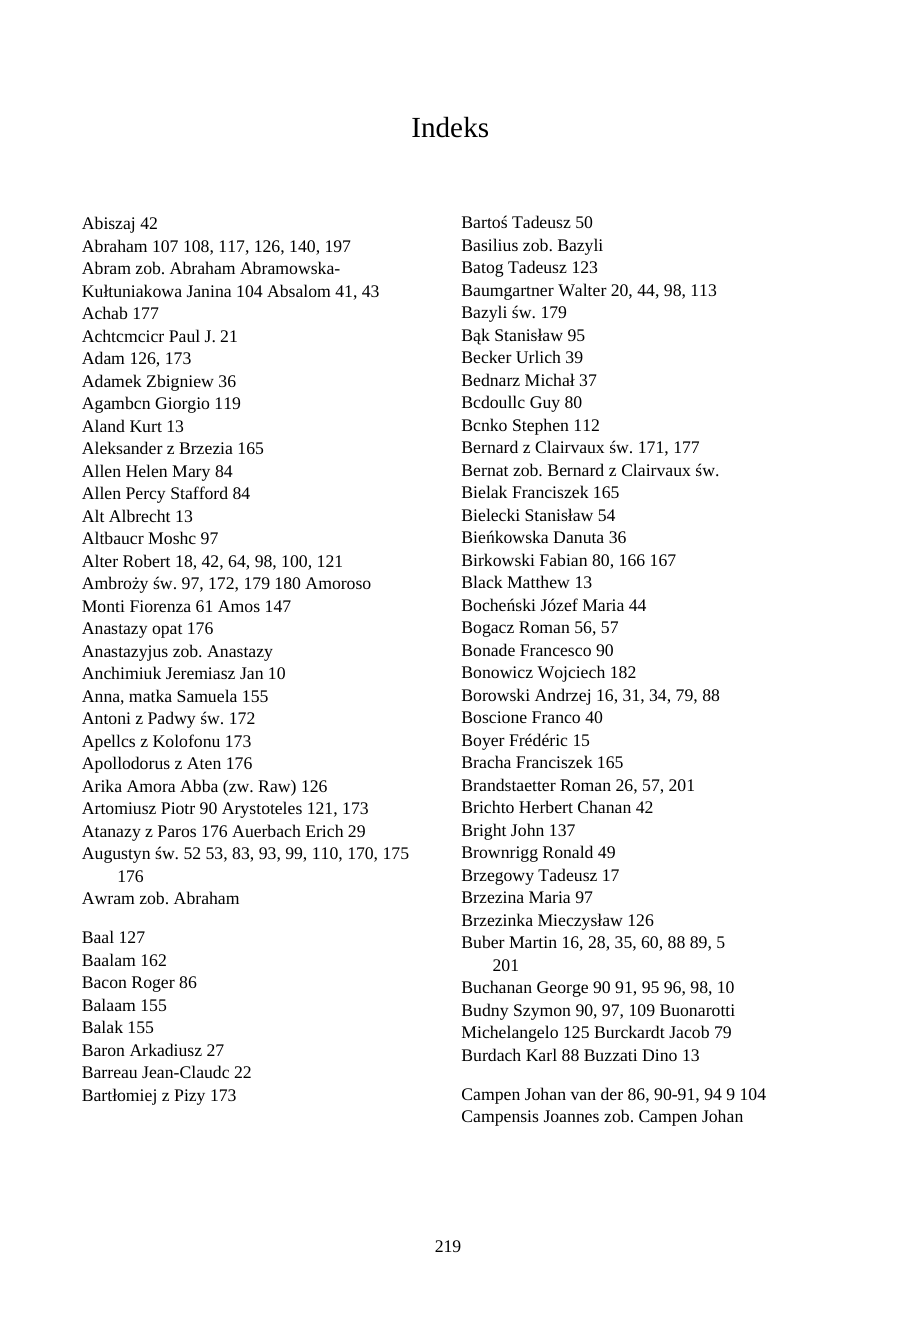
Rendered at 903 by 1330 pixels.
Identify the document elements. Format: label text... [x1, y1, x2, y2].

text Bacon Roger 86 [82, 972, 439, 992]
subtitle Indeks [82, 110, 819, 143]
text Aland Kurt 13 [82, 416, 439, 436]
text Bielecki Stanisław 54 [461, 504, 819, 525]
text Brzegowy Tadeusz 17 [461, 864, 819, 885]
text Baalam 162 [82, 950, 439, 970]
text Aleksander z Brzezia 165 [82, 438, 439, 458]
text Borowski Andrzej 16, 31, 34, 79, 88 [461, 684, 819, 705]
text Anastazy opat 176 [82, 618, 439, 638]
text Brichto Herbert Chanan 42 [461, 797, 819, 817]
text Bartłomiej z Pizy 173 [82, 1085, 439, 1105]
text Allen Percy Stafford 84 [82, 483, 439, 503]
text Bonade Francesco 90 [461, 639, 819, 660]
text Brzezina Maria 97 [461, 887, 819, 907]
text Anastazyjus zob. Anastazy [82, 641, 439, 661]
text Bracha Franciszek 165 [461, 752, 819, 772]
text 201 [492, 954, 819, 975]
text Anna, matka Samuela 155 [82, 686, 439, 706]
text Apollodorus z Aten 176 [82, 753, 439, 773]
text Allen Helen Mary 84 [82, 461, 439, 481]
text Altbaucr Moshc 97 [82, 528, 439, 548]
text Basilius zob. Bazyli [461, 234, 819, 255]
text Brownrigg Ronald 49 [461, 842, 819, 862]
text Bcnko Stephen 112 [461, 414, 819, 435]
text Achtcmcicr Paul J. 21 [82, 326, 439, 346]
text Campen Johan van der 86, 90-91, 94 9 104 [461, 1084, 767, 1104]
text Bocheński Józef Maria 44 [461, 594, 819, 615]
text Bogacz Roman 56, 57 [461, 617, 819, 637]
text Bąk Stanisław 95 [461, 324, 819, 345]
text Bartoś Tadeusz 50 [461, 212, 819, 232]
text Boyer Frédéric 15 [461, 729, 819, 750]
text Antoni z Padwy św. 172 [82, 708, 439, 728]
text Brandstaetter Roman 26, 57, 201 [461, 774, 819, 795]
text Abiszaj 42 [82, 213, 439, 233]
text Bieńkowska Danuta 36 [461, 527, 819, 547]
text Bonowicz Wojciech 182 [461, 662, 819, 682]
text Bcdoullc Guy 80 [461, 392, 819, 412]
text Campensis Joannes zob. Campen Johan [461, 1106, 819, 1126]
text Birkowski Fabian 80, 166 167 [461, 549, 819, 570]
text Baron Arkadiusz 27 [82, 1040, 439, 1060]
text Becker Urlich 39 [461, 347, 819, 367]
text Batog Tadeusz 123 [461, 257, 819, 277]
text Awram zob. Abraham [82, 888, 439, 908]
text Augustyn św. 52 53, 83, 93, 99, 110, 170, 175 176 [82, 843, 439, 886]
text 219 [434, 1236, 468, 1256]
text Abraham 107 108, 117, 126, 140, 197 Abram zob. Abraham Abramowska-Kułtuniakowa Janina 104 Absalom 41, 43 Achab 177 [82, 236, 383, 323]
text Bazyli św. 179 [461, 302, 819, 322]
text Balaam 155 [82, 995, 439, 1015]
text Bielak Franciszek 165 [461, 482, 819, 502]
text Adam 126, 173 [82, 348, 439, 368]
text Buber Martin 16, 28, 35, 60, 88 89, 5 [461, 932, 819, 952]
text Baal 127 [82, 927, 439, 947]
text Black Matthew 13 [461, 572, 819, 592]
text Bernat zob. Bernard z Clairvaux św. [461, 459, 819, 480]
text Apellcs z Kolofonu 173 [82, 731, 439, 751]
text Alt Albrecht 13 [82, 506, 439, 526]
text Buchanan George 90 91, 95 96, 98, 10 Budny Szymon 90, 97, 109 Buonarotti Michelangelo 125 Burckardt Jacob 79 Burdach Karl 88 Buzzati Dino 13 [461, 977, 767, 1065]
text Balak 155 [82, 1017, 439, 1037]
text Agambcn Giorgio 119 [82, 393, 439, 413]
text Bednarz Michał 37 [461, 369, 819, 390]
text Arika Amora Abba (zw. Raw) 126 Artomiusz Piotr 90 Arystoteles 121, 173 Atanazy z Paros 176 Auerbach Erich 29 [82, 776, 383, 841]
text Brzezinka Mieczysław 126 [461, 909, 819, 930]
text Adamek Zbigniew 36 [82, 371, 439, 391]
text Bernard z Clairvaux św. 171, 177 [461, 437, 819, 457]
text Barreau Jean-Claudc 22 [82, 1062, 439, 1082]
text Boscione Franco 40 [461, 707, 819, 727]
text Baumgartner Walter 20, 44, 98, 113 [461, 279, 819, 300]
text Bright John 137 [461, 819, 819, 840]
text Anchimiuk Jeremiasz Jan 10 [82, 663, 439, 683]
text Alter Robert 18, 42, 64, 98, 100, 121 Ambroży św. 97, 172, 179 180 Amoroso Monti Fiorenza 61 Amos 147 [82, 551, 383, 616]
